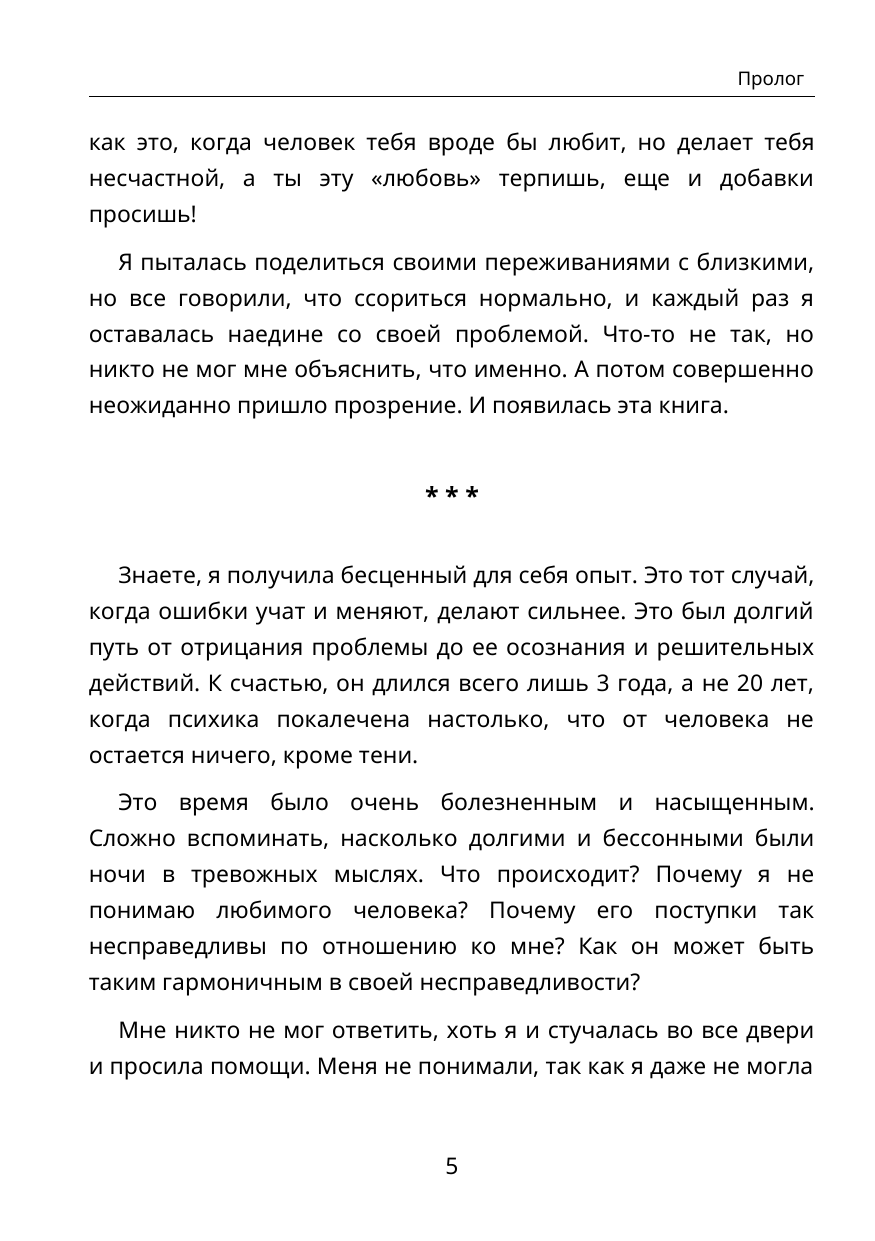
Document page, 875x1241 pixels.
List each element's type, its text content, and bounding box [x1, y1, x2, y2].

text Я пыталась поделиться своими переживаниями с близкими, но все говорили, что ссориться нормально, и каждый раз я оставалась наедине со своей проблемой. Что-то не так, но никто не мог мне объяснить, что именно. А потом совершенно неожиданно пришло прозрение. И появилась эта книга. [88, 246, 815, 421]
subtitle * * * [88, 478, 815, 512]
text Мне никто не мог ответить, хоть я и стучалась во все двери и просила помощи. Меня не понимали, так как я даже не могла [88, 1014, 815, 1081]
text Это время было очень болезненным и насыщенным. Сложно вспоминать, насколько долгими и бессонными были ночи в тревожных мыслях. Что происходит? Почему я не понимаю любимого человека? Почему его поступки так несправедливы по отношению ко мне? Как он может быть таким гармоничным в своей несправедливости? [88, 786, 815, 997]
text Знаете, я получила бесценный для себя опыт. Это тот случай, когда ошибки учат и меняют, делают сильнее. Это был долгий путь от отрицания проблемы до ее осознания и решительных действий. К счастью, он длился всего лишь 3 года, а не 20 лет, когда психика покалечена настолько, что от человека не остается ничего, кроме тени. [88, 559, 815, 770]
text как это, когда человек тебя вроде бы любит, но делает тебя несчастной, а ты эту «любовь» терпишь, еще и добавки просишь! [88, 126, 815, 229]
